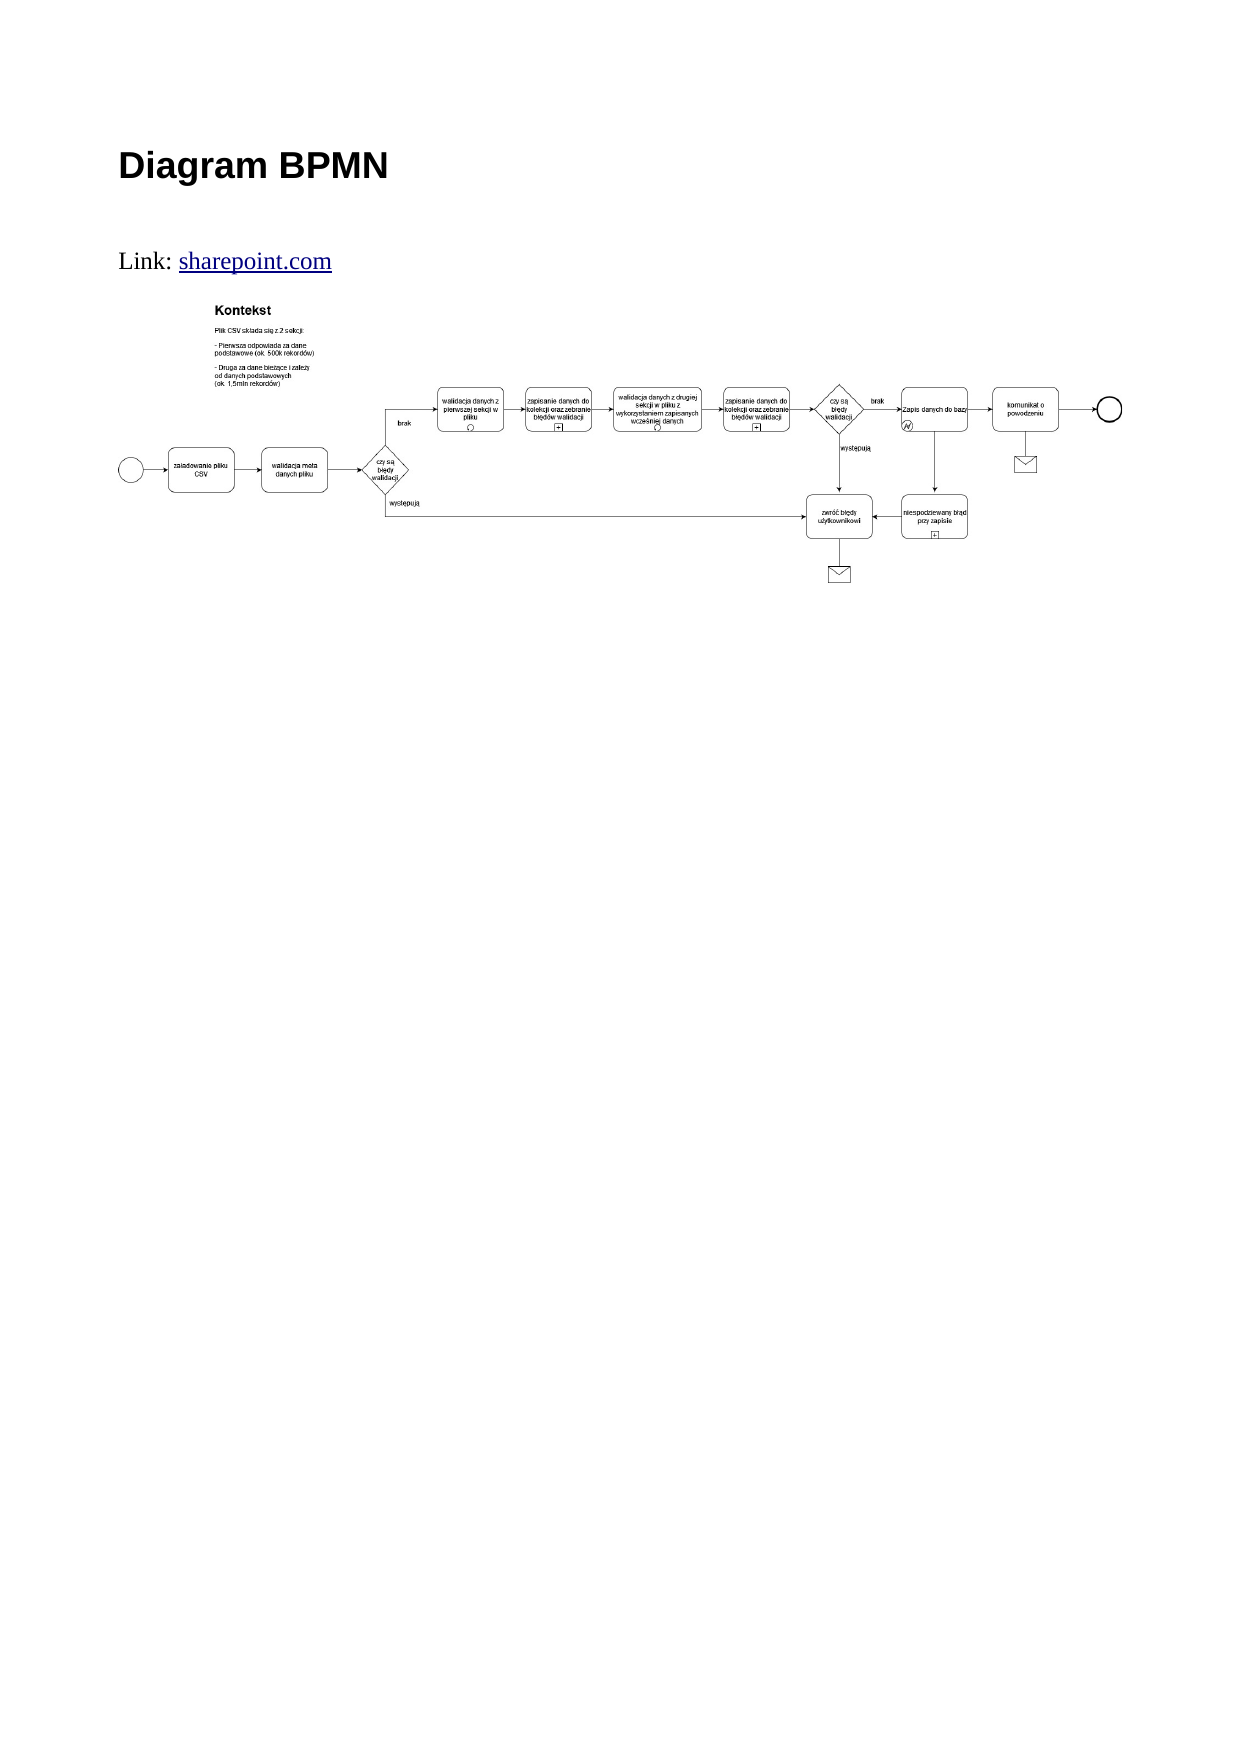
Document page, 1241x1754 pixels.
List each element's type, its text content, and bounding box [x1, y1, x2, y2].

picture [118, 293, 1123, 583]
text Link: sharepoint.com [118, 246, 1122, 275]
subtitle Diagram BPMN [118, 143, 1122, 186]
